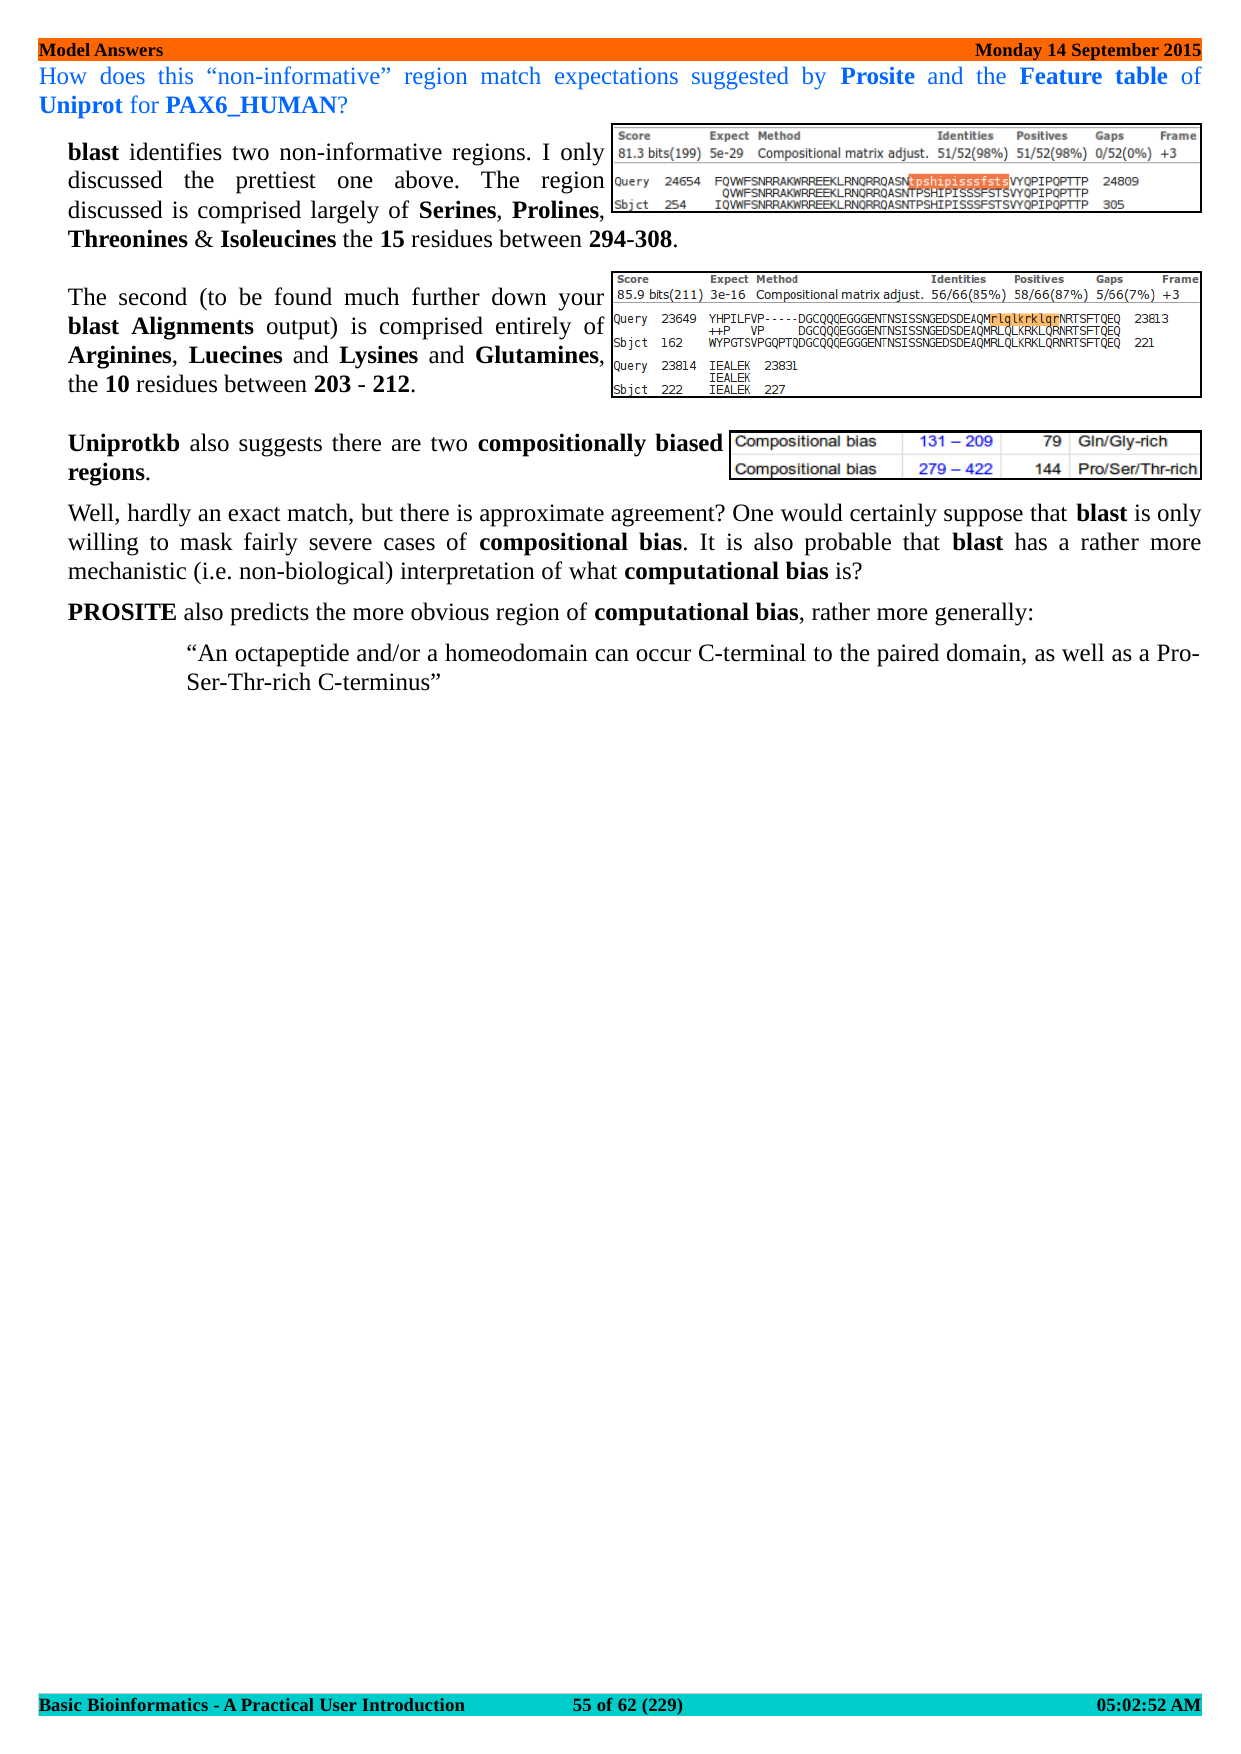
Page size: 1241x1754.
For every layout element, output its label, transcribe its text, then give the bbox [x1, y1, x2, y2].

text “An octapeptide and/or a homeodomain can occur C-terminal to the paired domain, as well as a Pro-Ser-Thr-rich C-terminus” [186, 637, 1202, 696]
picture [731, 433, 1200, 478]
picture [613, 125, 1200, 211]
text How does this “non-informative” region match expectations suggested by Prosite and the Feature table of Uniprot for PAX6_HUMAN? [38, 61, 1202, 119]
text The second (to be found much further down your blast Alignments output) is comprised entirely of Arginines, Luecines and Lysines and Glutamines, the 10 residues between 203 - 212. [68, 282, 611, 398]
text blast identifies two non-informative regions. I only discussed the prettiest one above. The region discussed is comprised largely of Serines, Prolines, Threonines & Isoleucines the 15 residues between 294-308. [68, 136, 1202, 253]
picture [613, 273, 1200, 396]
text Well, hardly an exact match, but there is approximate agreement? One would certainly suppose that blast is only willing to mask fairly severe cases of compositional bias. It is also probable that blast has a rather more mechanistic (i.e. non-biological) interpretation of what computational bias is? [68, 498, 1202, 585]
text PROSITE also predicts the more obvious region of computational bias, rather more generally: [68, 597, 1202, 626]
text Uniprotkb also suggests there are two compositionally biased regions. [68, 428, 1202, 486]
